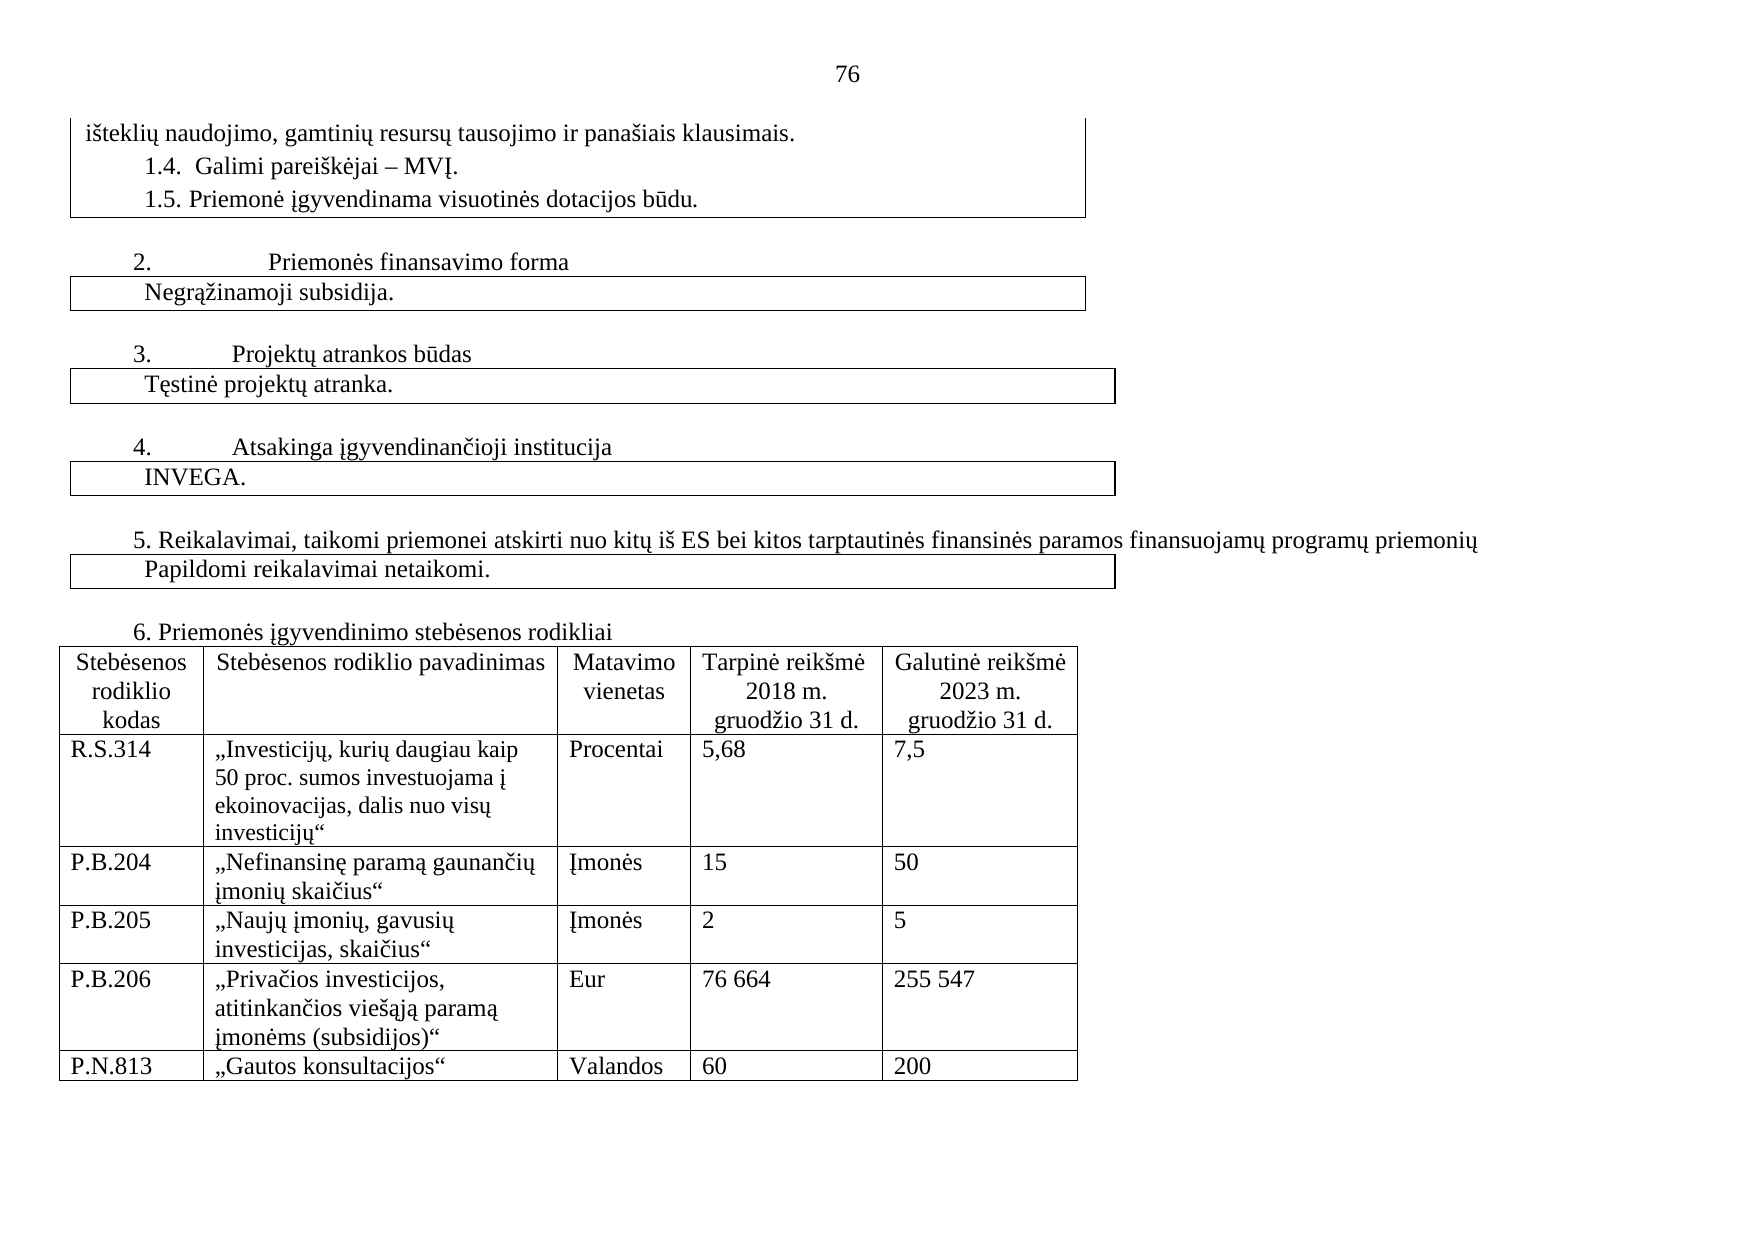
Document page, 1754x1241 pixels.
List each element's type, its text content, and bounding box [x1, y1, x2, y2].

table_header Stebėsenos rodiklio pavadinimas [204, 647, 557, 733]
text 5. Reikalavimai, taikomi priemonei atskirti nuo kitų iš ES bei kitos tarptautinės finansinės paramos finansuojamų programų priemonių [59, 525, 1636, 553]
table_cell išteklių naudojimo, gamtinių resursų tausojimo ir panašiais klausimais. [71, 118, 1085, 151]
table_cell Įmonės [558, 906, 690, 963]
table_header Negrąžinamoji subsidija. [71, 277, 1085, 310]
table_cell „Privačios investicijos, atitinkančios viešąją paramą įmonėms (subsidijos)“ [204, 964, 557, 1050]
text 6. Priemonės įgyvendinimo stebėsenos rodikliai [59, 617, 1636, 646]
table_header Tęstinė projektų atranka. [71, 369, 1114, 402]
table_header Galutinė reikšmė 2023 m. gruodžio 31 d. [883, 647, 1077, 733]
table_header Stebėsenos rodiklio kodas [60, 647, 203, 733]
table_header Tarpinė reikšmė 2018 m. gruodžio 31 d. [691, 647, 882, 733]
table_cell R.S.314 [60, 735, 203, 846]
table_cell 15 [691, 847, 882, 904]
table_cell „Naujų įmonių, gavusių investicijas, skaičius“ [204, 906, 557, 963]
table_cell 60 [691, 1051, 882, 1080]
table_header Matavimo vienetas [558, 647, 690, 733]
table_cell P.B.204 [60, 847, 203, 904]
text 2. Priemonės finansavimo forma [133, 247, 1636, 276]
text 4. Atsakinga įgyvendinančioji institucija [97, 432, 1636, 461]
table_cell „Nefinansinę paramą gaunančių įmonių skaičius“ [204, 847, 557, 904]
table_cell 1.4. Galimi pareiškėjai – MVĮ. [71, 151, 1085, 184]
table_cell Eur [558, 964, 690, 1050]
table_cell P.B.206 [60, 964, 203, 1050]
table_cell 200 [883, 1051, 1077, 1080]
table_cell 5 [883, 906, 1077, 963]
table_cell 76 664 [691, 964, 882, 1050]
table_cell 5,68 [691, 735, 882, 846]
table_cell P.N.813 [60, 1051, 203, 1080]
table_cell 50 [883, 847, 1077, 904]
table_cell Procentai [558, 735, 690, 846]
table_cell 7,5 [883, 735, 1077, 846]
table_cell 255 547 [883, 964, 1077, 1050]
table_cell Valandos [558, 1051, 690, 1080]
table_cell 1.5. Priemonė įgyvendinama visuotinės dotacijos būdu. [71, 184, 1085, 217]
table_cell „Gautos konsultacijos“ [204, 1051, 557, 1080]
table_header Papildomi reikalavimai netaikomi. [71, 555, 1114, 588]
table_cell Įmonės [558, 847, 690, 904]
text 3. Projektų atrankos būdas [97, 339, 1636, 368]
table_cell „Investicijų, kurių daugiau kaip 50 proc. sumos investuojama į ekoinovacijas, dalis nuo visų investicijų“ [204, 735, 557, 846]
table_cell P.B.205 [60, 906, 203, 963]
table_cell 2 [691, 906, 882, 963]
table_header INVEGA. [71, 462, 1114, 495]
